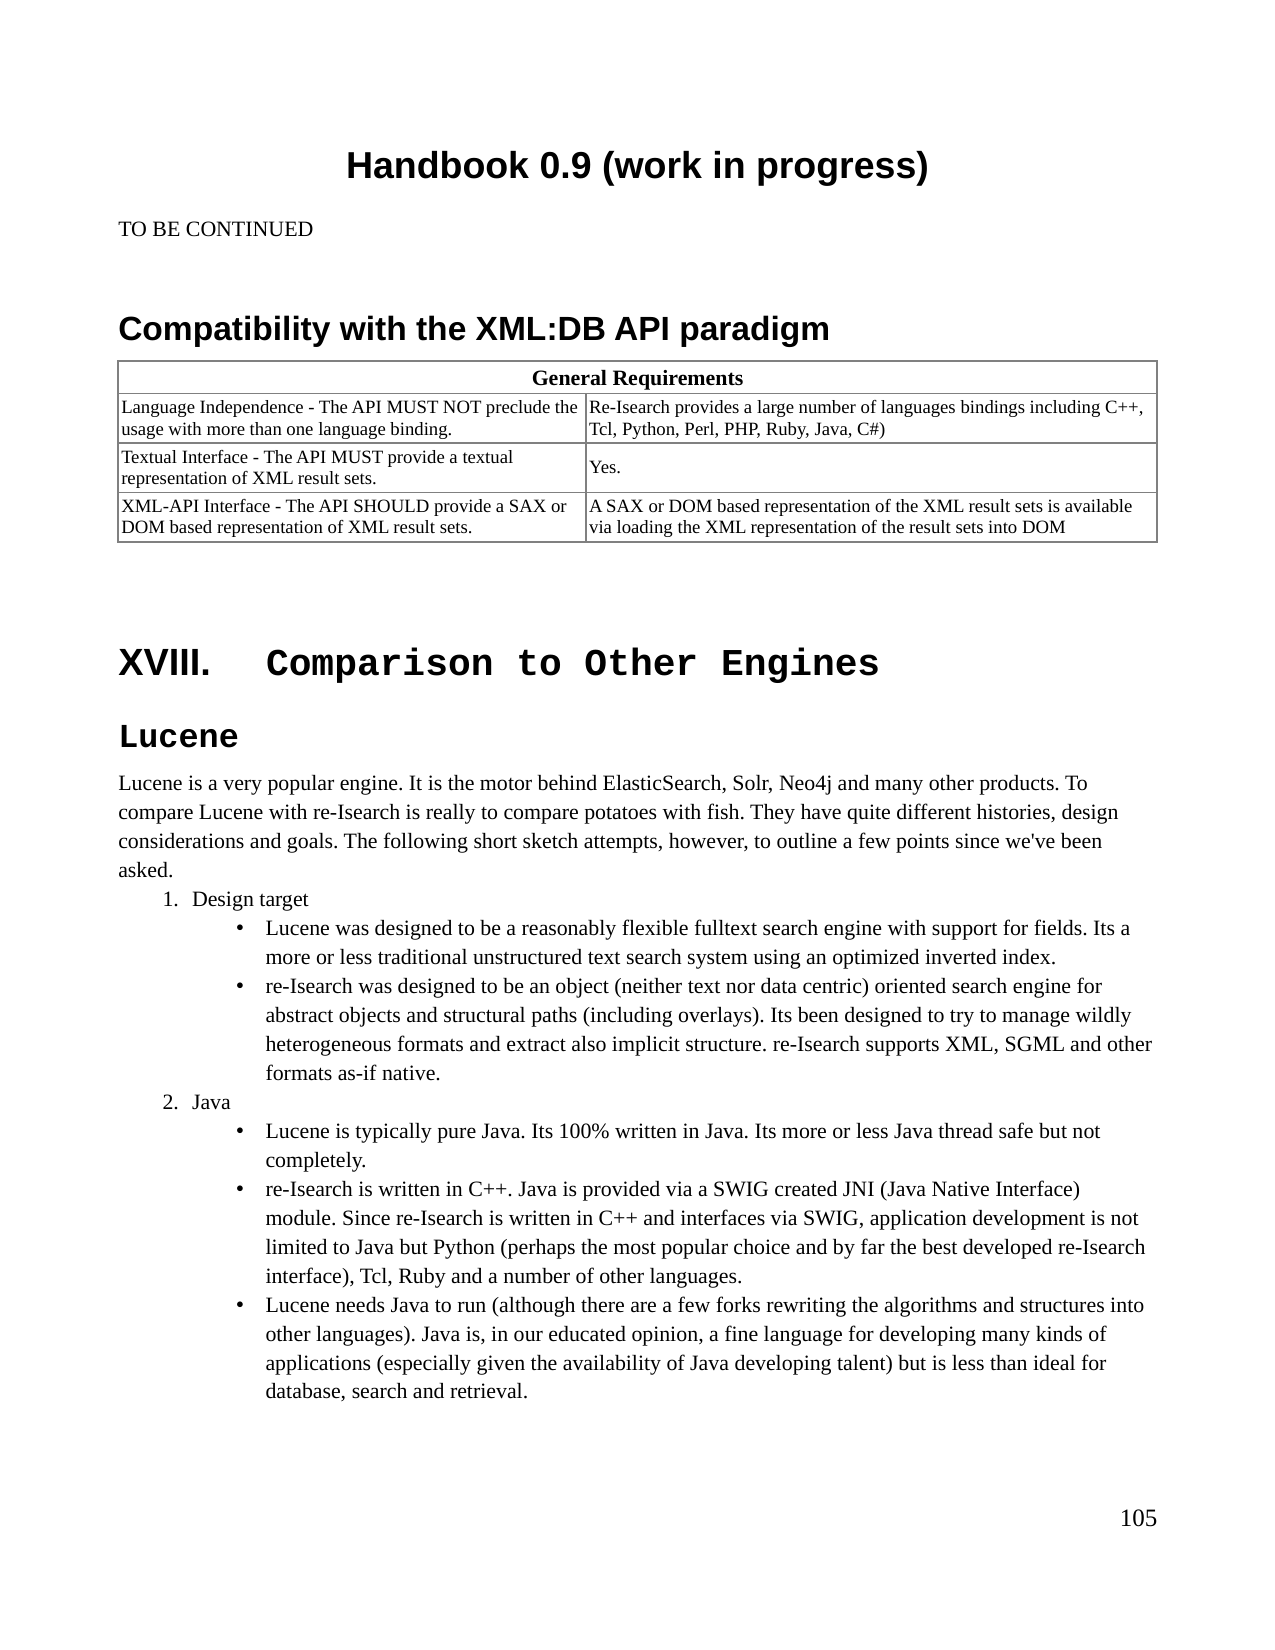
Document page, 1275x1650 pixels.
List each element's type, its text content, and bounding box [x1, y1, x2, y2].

table_cell Re-Isearch provides a large number of languages bindings including C++, Tcl, Python, Perl, PHP, Ruby, Java, C#) [587, 394, 1156, 442]
table_cell XML-API Interface - The API SHOULD provide a SAX or DOM based representation of XML result sets. [119, 493, 585, 541]
list Lucene is typically pure Java. Its 100% written in Java. Its more or less Java thread safe but not completely. [236, 1118, 1157, 1172]
subtitle Comparison to Other Engines [118, 639, 1157, 687]
text Lucene is a very popular engine. It is the motor behind ElasticSearch, Solr, Neo4j and many other products. To compare Lucene with re-Isearch is really to compare potatoes with fish. They have quite different histories, design considerations and goals. The following short sketch attempts, however, to outline a few points since we've been asked. [118, 770, 1157, 882]
table_cell A SAX or DOM based representation of the XML result sets is available via loading the XML representation of the result sets into DOM [587, 493, 1156, 541]
list Lucene was designed to be a reasonably flexible fulltext search engine with support for fields. Its a more or less traditional unstructured text search system using an optimized inverted index. [236, 915, 1157, 969]
table_header General Requirements [119, 362, 1156, 393]
list Java [162, 1089, 1157, 1114]
text TO BE CONTINUED [118, 216, 1157, 241]
table_cell Language Independence - The API MUST NOT preclude the usage with more than one language binding. [119, 394, 585, 442]
list Design target [162, 886, 1157, 911]
list re-Isearch is written in C++. Java is provided via a SWIG created JNI (Java Native Interface) module. Since re-Isearch is written in C++ and interfaces via SWIG, application development is not limited to Java but Python (perhaps the most popular choice and by far the best developed re-Isearch interface), Tcl, Ruby and a number of other languages. [236, 1176, 1157, 1288]
list re-Isearch was designed to be an object (neither text nor data centric) oriented search engine for abstract objects and structural paths (including overlays). Its been designed to try to manage wildly heterogeneous formats and extract also implicit structure. re-Isearch supports XML, SGML and other formats as-if native. [236, 973, 1157, 1085]
table_cell Textual Interface - The API MUST provide a textual representation of XML result sets. [119, 444, 585, 492]
list Lucene needs Java to run (although there are a few forks rewriting the algorithms and structures into other languages). Java is, in our educated opinion, a fine language for developing many kinds of applications (especially given the availability of Java developing talent) but is less than ideal for database, search and retrieval. [236, 1292, 1157, 1404]
table_cell Yes. [587, 444, 1156, 492]
subtitle Lucene [118, 720, 1157, 758]
subtitle Compatibility with the XML:DB API paradigm [118, 309, 1157, 348]
